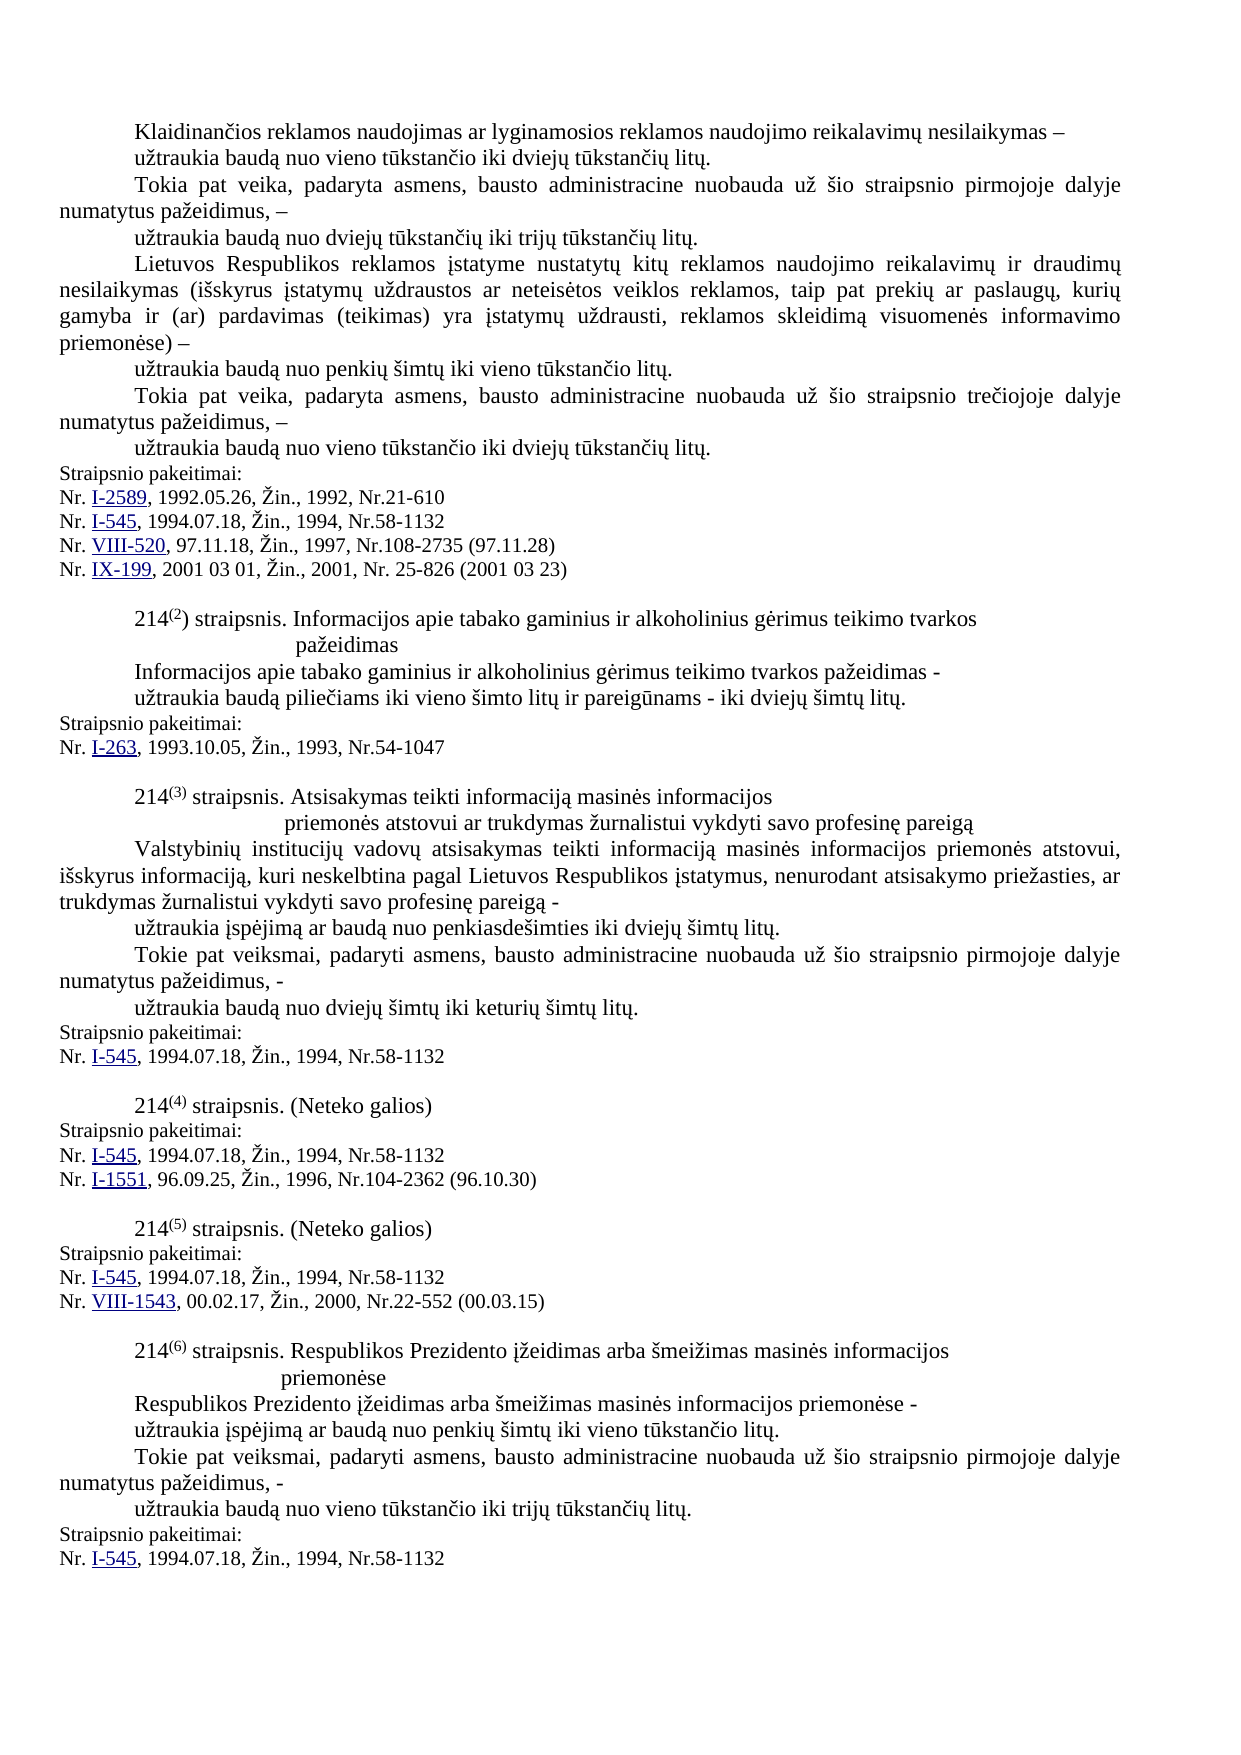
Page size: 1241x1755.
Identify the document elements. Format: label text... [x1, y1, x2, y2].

text Nr. VIII-1543, 00.02.17, Žin., 2000, Nr.22-552 (00.03.15) [59, 1289, 1122, 1313]
text Nr. I-545, 1994.07.18, Žin., 1994, Nr.58-1132 [59, 1044, 1122, 1068]
text Lietuvos Respublikos reklamos įstatyme nustatytų kitų reklamos naudojimo reikalavimų ir draudimų nesilaikymas (išskyrus įstatymų uždraustos ar neteisėtos veiklos reklamos, taip pat prekių ar paslaugų, kurių gamyba ir (ar) pardavimas (teikimas) yra įstatymų uždrausti, reklamos skleidimą visuomenės informavimo priemonėse) – [59, 250, 1122, 355]
text Tokie pat veiksmai, padaryti asmens, bausto administracine nuobauda už šio straipsnio pirmojoje dalyje numatytus pažeidimus, - [59, 1443, 1122, 1495]
text Straipsnio pakeitimai: [59, 711, 1122, 734]
text Tokia pat veika, padaryta asmens, bausto administracine nuobauda už šio straipsnio trečiojoje dalyje numatytus pažeidimus, – [59, 382, 1122, 434]
text Tokia pat veika, padaryta asmens, bausto administracine nuobauda už šio straipsnio pirmojoje dalyje numatytus pažeidimus, – [59, 171, 1122, 223]
text užtraukia baudą piliečiams iki vieno šimto litų ir pareigūnams - iki dviejų šimtų litų. [59, 684, 1122, 711]
text užtraukia baudą nuo vieno tūkstančio iki dviejų tūkstančių litų. [59, 144, 1122, 171]
text Straipsnio pakeitimai: [59, 1522, 1122, 1546]
text Straipsnio pakeitimai: [59, 1118, 1122, 1142]
text užtraukia baudą nuo dviejų tūkstančių iki trijų tūkstančių litų. [59, 223, 1122, 250]
text Valstybinių institucijų vadovų atsisakymas teikti informaciją masinės informacijos priemonės atstovui, išskyrus informaciją, kuri neskelbtina pagal Lietuvos Respublikos įstatymus, nenurodant atsisakymo priežasties, ar trukdymas žurnalistui vykdyti savo profesinę pareigą - [59, 835, 1122, 914]
text Nr. I-545, 1994.07.18, Žin., 1994, Nr.58-1132 [59, 1142, 1122, 1167]
text Nr. I-545, 1994.07.18, Žin., 1994, Nr.58-1132 [59, 1546, 1122, 1570]
text Respublikos Prezidento įžeidimas arba šmeižimas masinės informacijos priemonėse - [59, 1390, 1122, 1416]
text užtraukia baudą nuo penkių šimtų iki vieno tūkstančio litų. [59, 355, 1122, 382]
text 214(6) straipsnis. Respublikos Prezidento įžeidimas arba šmeižimas masinės informacijos [59, 1337, 1122, 1364]
text užtraukia baudą nuo dviejų šimtų iki keturių šimtų litų. [59, 993, 1122, 1020]
text užtraukia baudą nuo vieno tūkstančio iki trijų tūkstančių litų. [59, 1495, 1122, 1522]
text priemonėse [59, 1364, 1122, 1390]
text 214(2) straipsnis. Informacijos apie tabako gaminius ir alkoholinius gėrimus teikimo tvarkos [59, 605, 1122, 631]
text Nr. I-2589, 1992.05.26, Žin., 1992, Nr.21-610 [59, 485, 1122, 509]
text užtraukia įspėjimą ar baudą nuo penkiasdešimties iki dviejų šimtų litų. [59, 914, 1122, 941]
text Straipsnio pakeitimai: [59, 1241, 1122, 1265]
text 214(5) straipsnis. (Neteko galios) [59, 1215, 1122, 1241]
text pažeidimas [59, 631, 1122, 658]
text Nr. I-1551, 96.09.25, Žin., 1996, Nr.104-2362 (96.10.30) [59, 1167, 1122, 1191]
text Nr. I-545, 1994.07.18, Žin., 1994, Nr.58-1132 [59, 1265, 1122, 1289]
text Nr. IX-199, 2001 03 01, Žin., 2001, Nr. 25-826 (2001 03 23) [59, 557, 1122, 581]
text priemonės atstovui ar trukdymas žurnalistui vykdyti savo profesinę pareigą [284, 809, 1122, 835]
text Klaidinančios reklamos naudojimas ar lyginamosios reklamos naudojimo reikalavimų nesilaikymas – [59, 118, 1122, 144]
text 214(4) straipsnis. (Neteko galios) [59, 1092, 1122, 1118]
text Nr. I-263, 1993.10.05, Žin., 1993, Nr.54-1047 [59, 734, 1122, 759]
text Straipsnio pakeitimai: [59, 1020, 1122, 1044]
text Tokie pat veiksmai, padaryti asmens, bausto administracine nuobauda už šio straipsnio pirmojoje dalyje numatytus pažeidimus, - [59, 941, 1122, 993]
text 214(3) straipsnis. Atsisakymas teikti informaciją masinės informacijos [59, 783, 1122, 809]
text Straipsnio pakeitimai: [59, 461, 1122, 485]
text Informacijos apie tabako gaminius ir alkoholinius gėrimus teikimo tvarkos pažeidimas - [59, 658, 1122, 684]
text užtraukia įspėjimą ar baudą nuo penkių šimtų iki vieno tūkstančio litų. [59, 1416, 1122, 1443]
text Nr. VIII-520, 97.11.18, Žin., 1997, Nr.108-2735 (97.11.28) [59, 533, 1122, 557]
text Nr. I-545, 1994.07.18, Žin., 1994, Nr.58-1132 [59, 509, 1122, 533]
text užtraukia baudą nuo vieno tūkstančio iki dviejų tūkstančių litų. [59, 434, 1122, 461]
